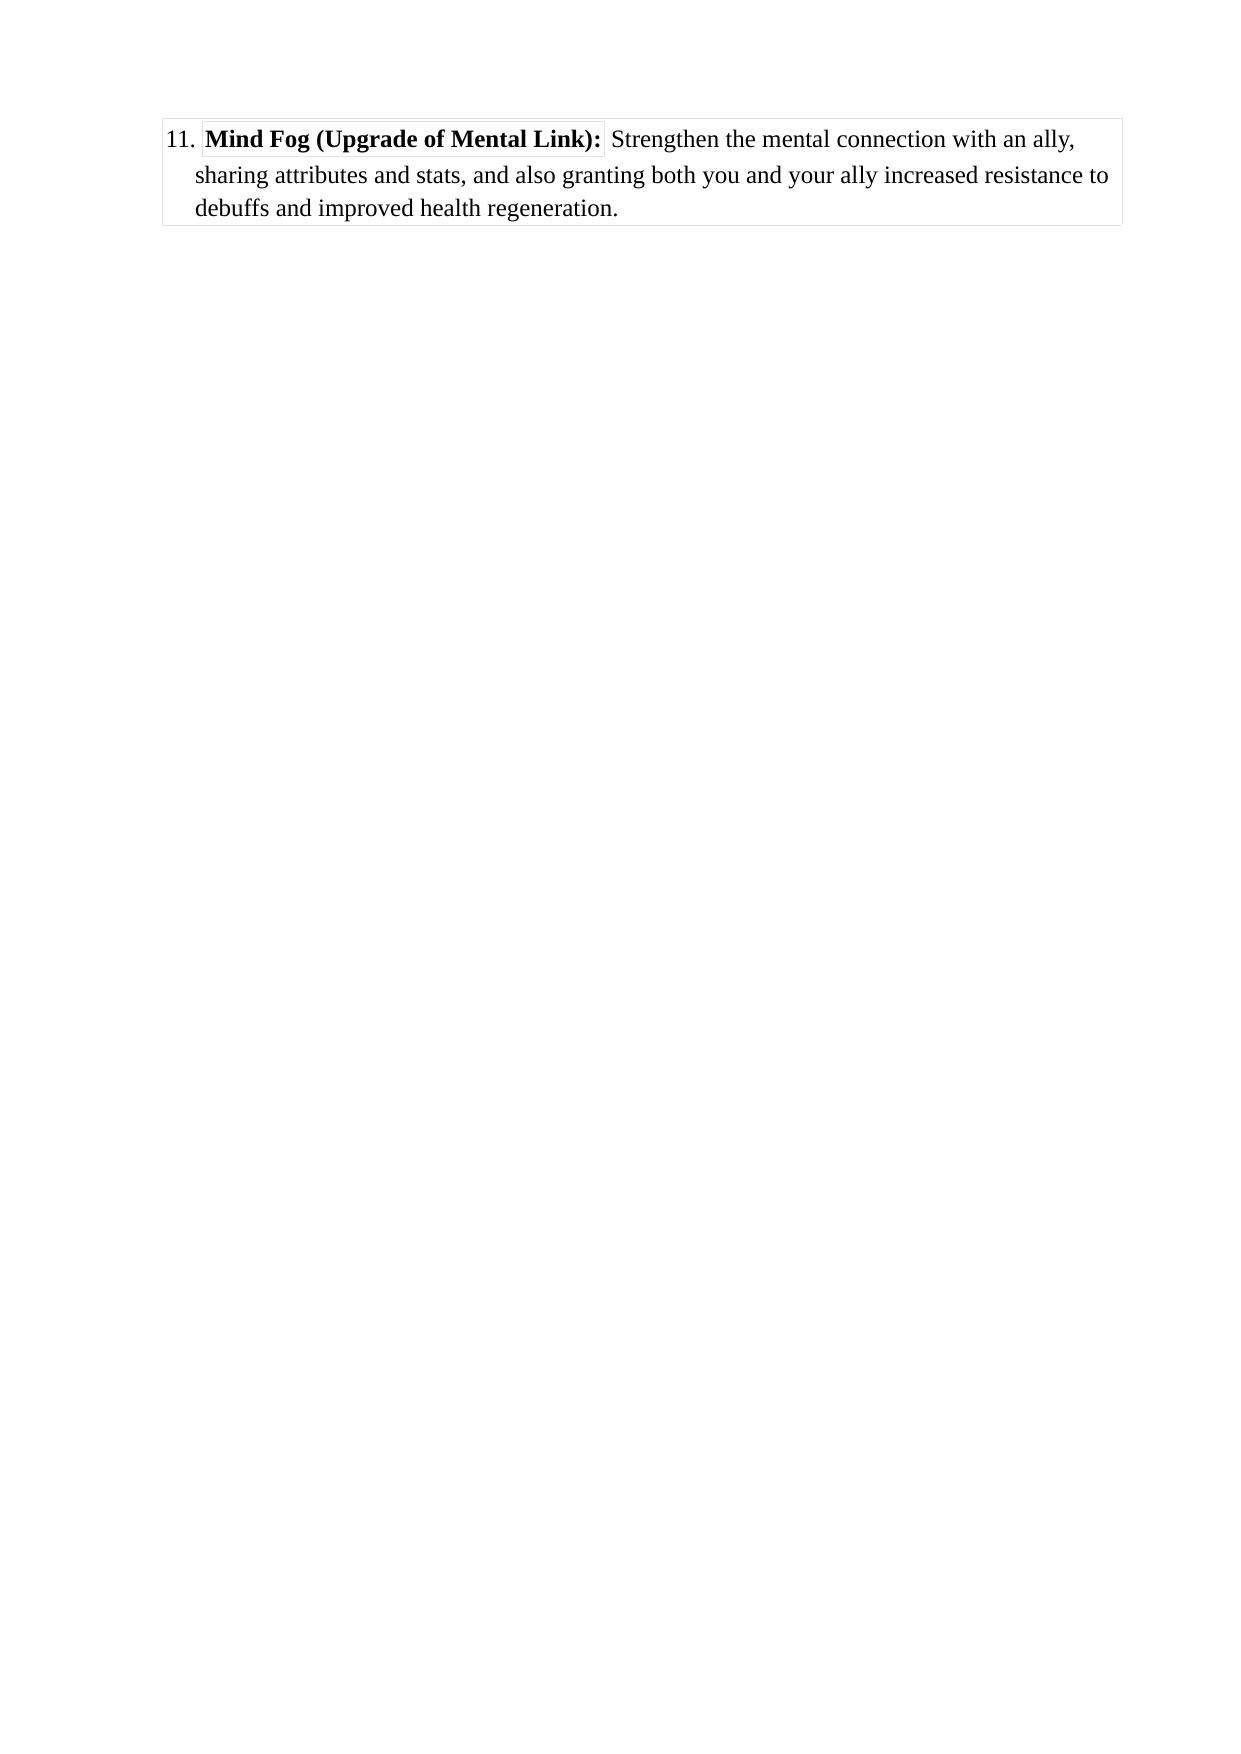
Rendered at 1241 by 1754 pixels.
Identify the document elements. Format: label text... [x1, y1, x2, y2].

list Mind Fog (Upgrade of Mental Link): Strengthen the mental connection with an ally, sharing attributes and stats, and also granting both you and your ally increased resistance to debuffs and improved health regeneration. [163, 119, 1122, 225]
